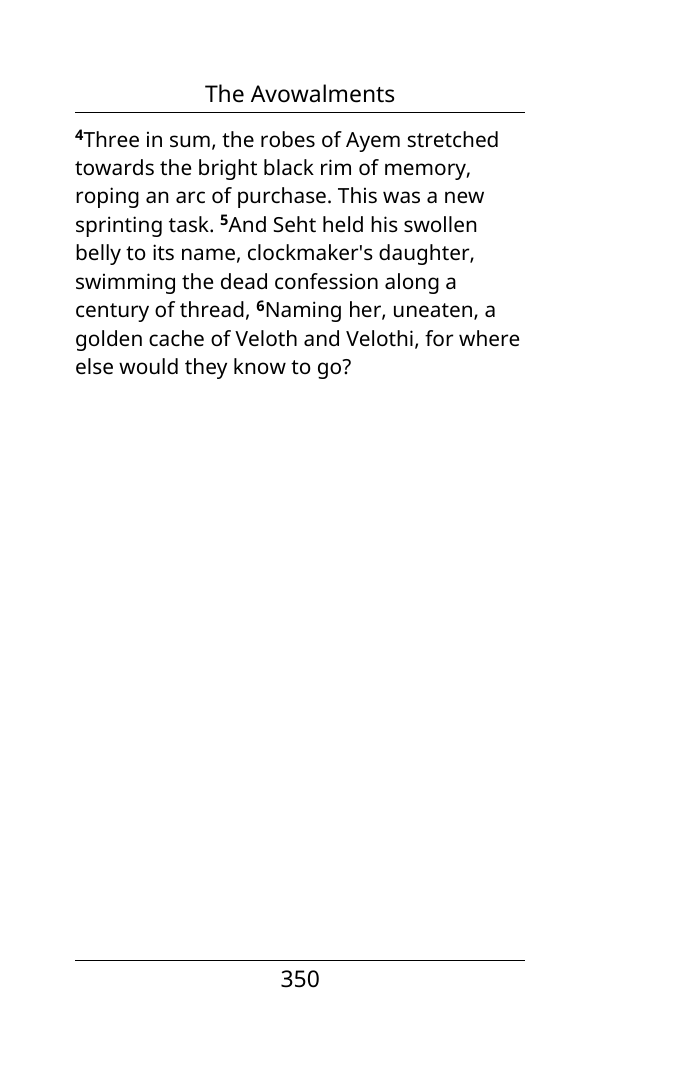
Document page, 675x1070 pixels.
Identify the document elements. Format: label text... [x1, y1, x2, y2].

text 4Three in sum, the robes of Ayem stretched towards the bright black rim of memory, roping an arc of purchase. This was a new sprinting task. 5And Seht held his swollen belly to its name, clockmaker's daughter, swimming the dead confession along a century of thread, 6Naming her, uneaten, a golden cache of Veloth and Velothi, for where else would they know to go? [75, 125, 525, 381]
